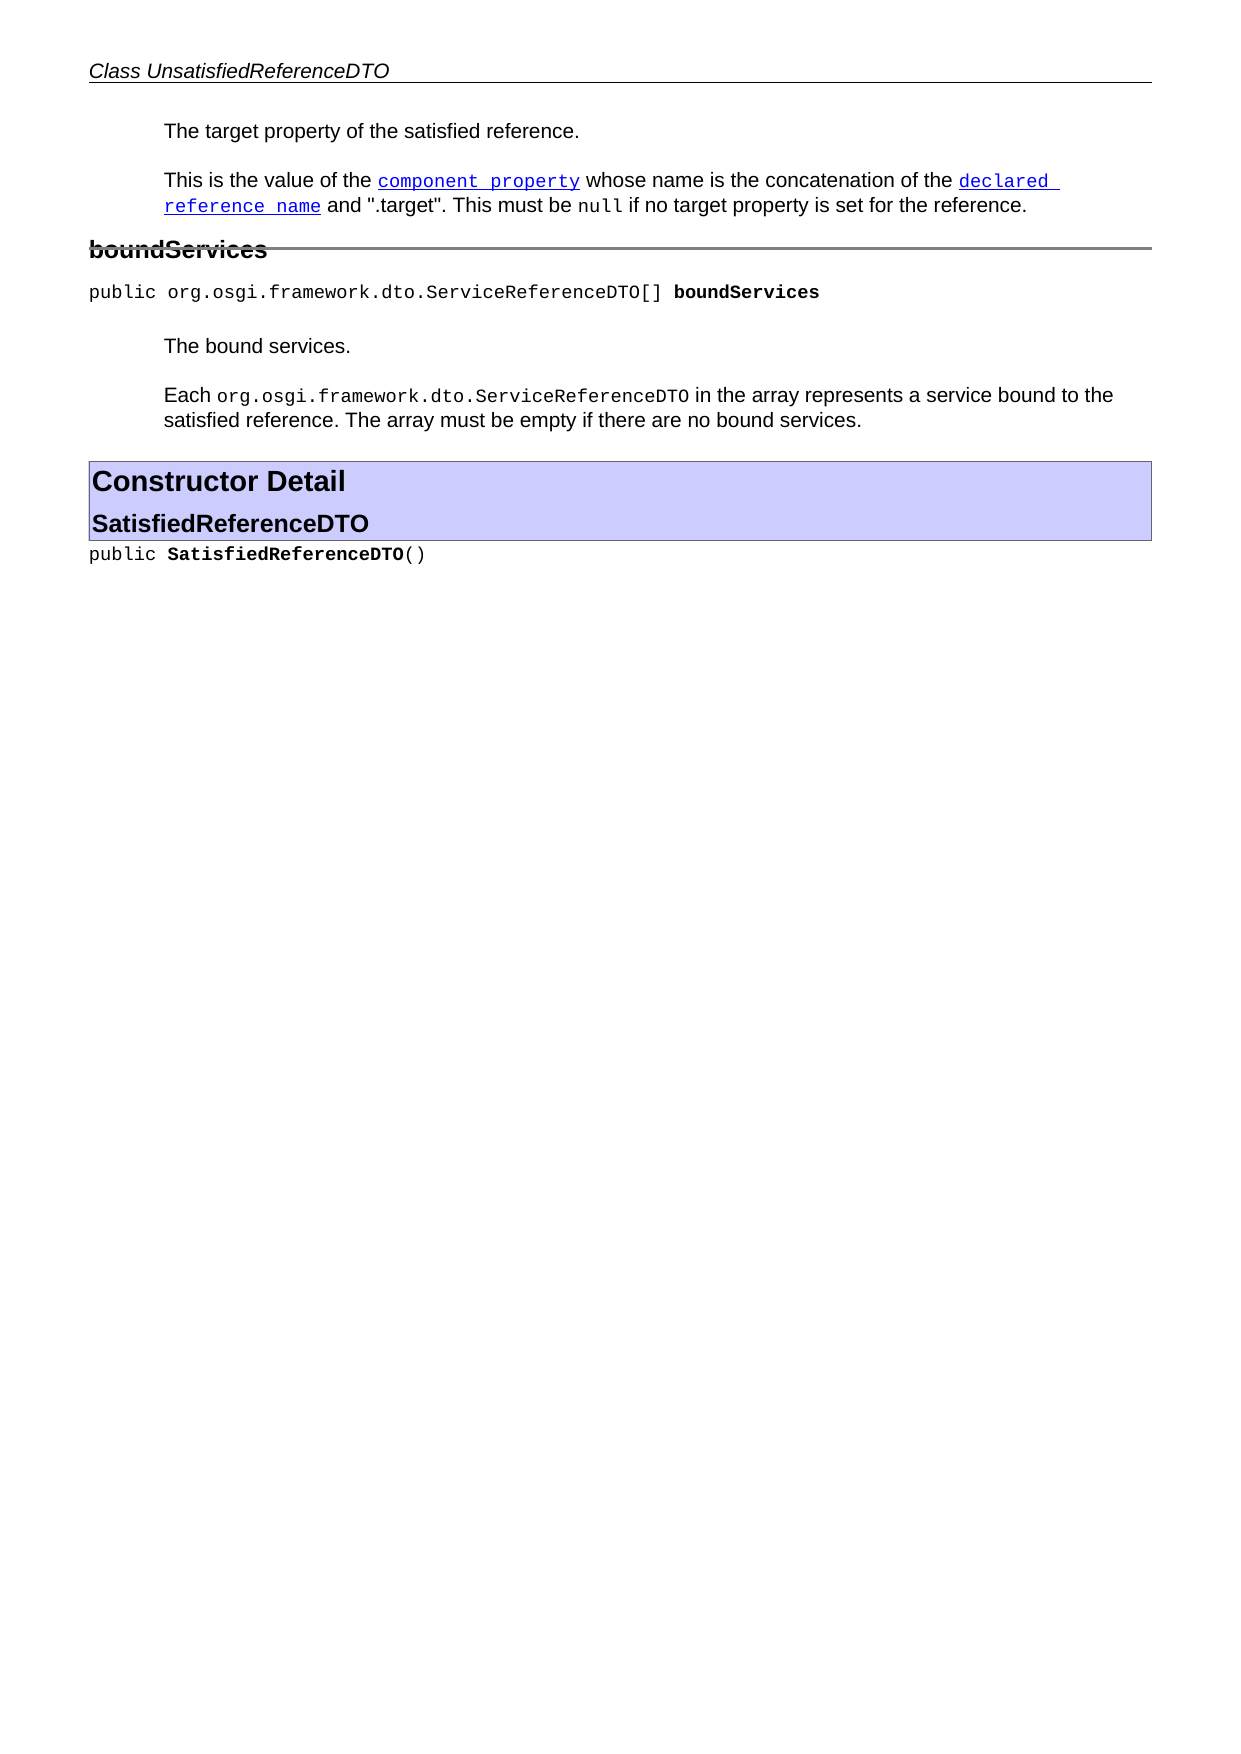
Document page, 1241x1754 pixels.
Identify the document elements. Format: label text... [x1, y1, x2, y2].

text public org.osgi.framework.dto.ServiceReferenceDTO[] boundServices [88, 283, 1152, 304]
subtitle SatisfiedReferenceDTO [90, 506, 1151, 540]
text Each org.osgi.framework.dto.ServiceReferenceDTO in the array represents a service bound to the satisfied reference. The array must be empty if there are no bound services. [163, 382, 1152, 432]
text public SatisfiedReferenceDTO() [88, 544, 1152, 566]
text The target property of the satisfied reference. [163, 118, 1152, 142]
text This is the value of the component property whose name is the concatenation of the declared reference name and ".target". This must be null if no target property is set for the reference. [163, 167, 1152, 218]
subtitle Constructor Detail [90, 462, 1151, 497]
text The bound services. [163, 333, 1152, 357]
